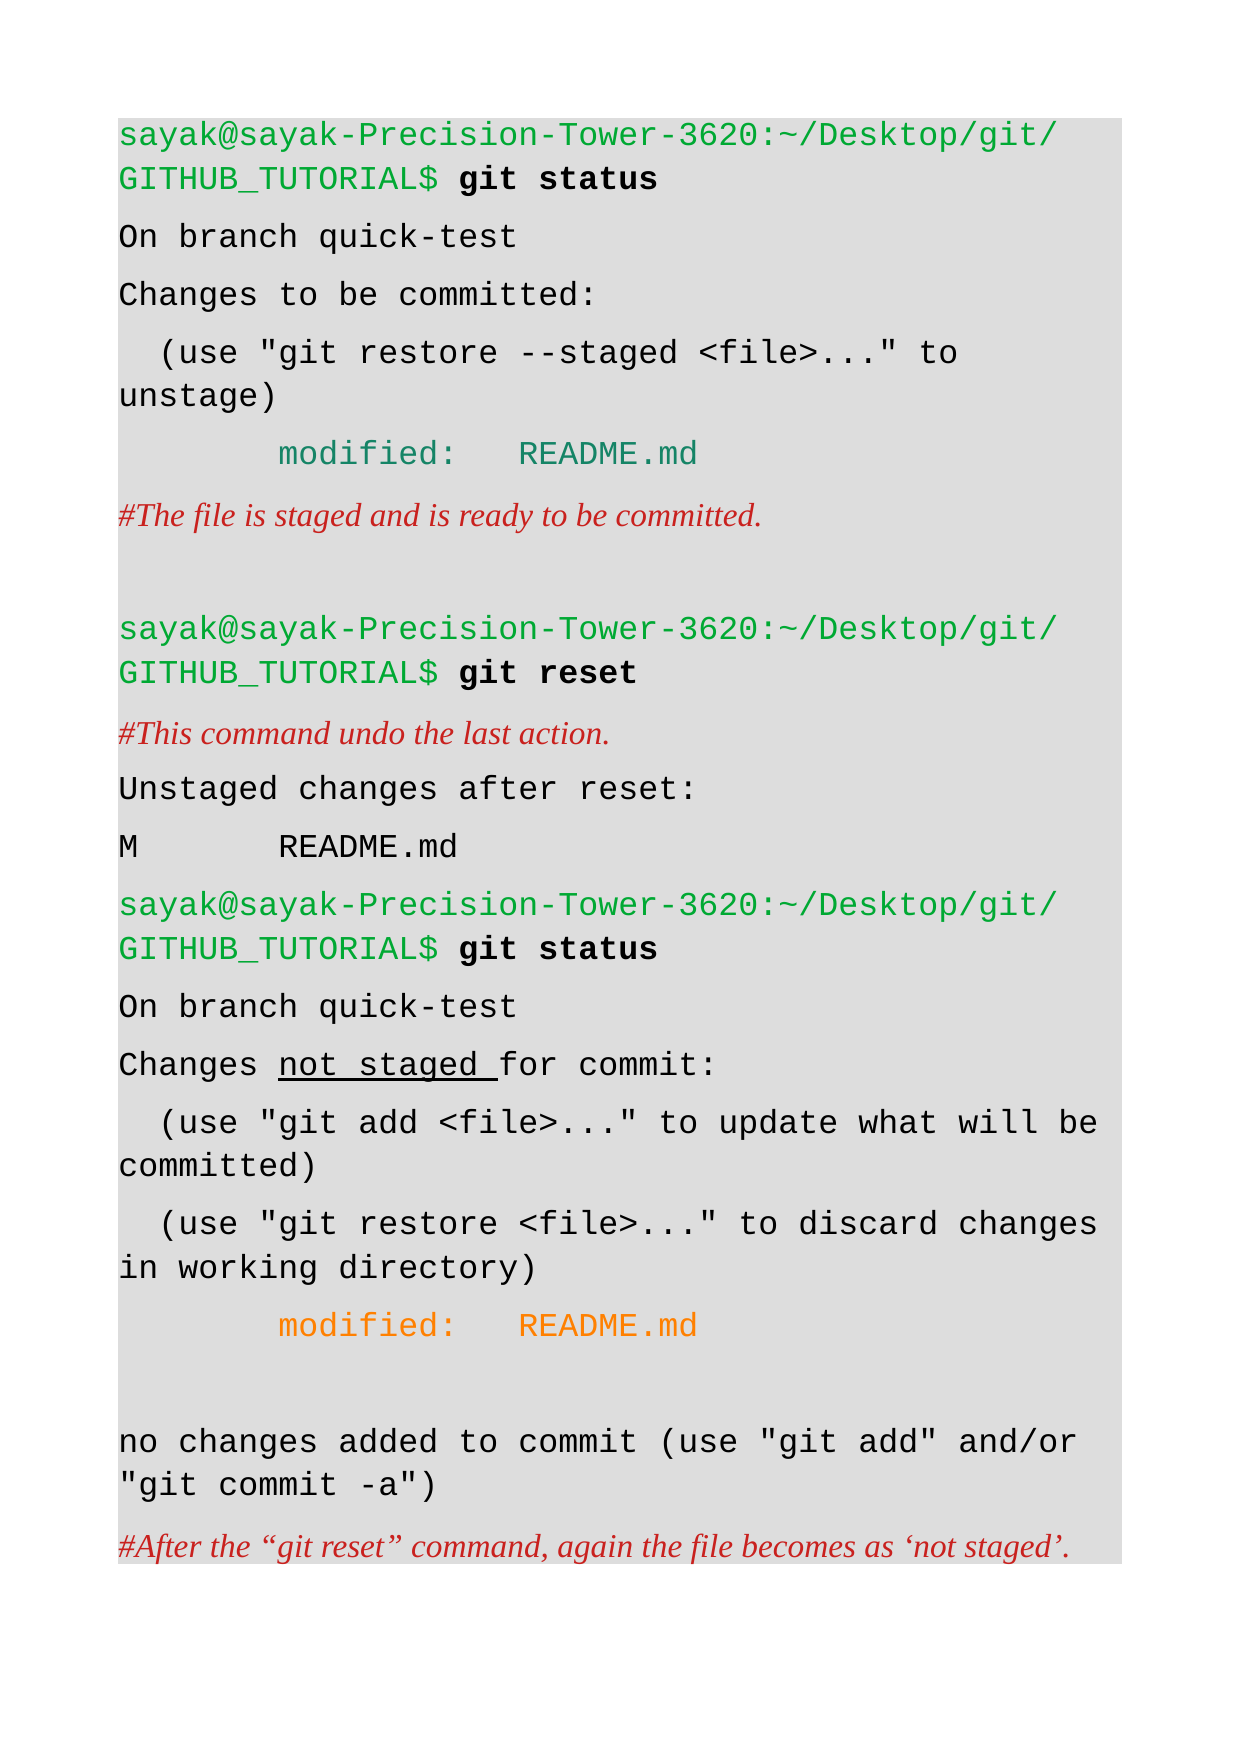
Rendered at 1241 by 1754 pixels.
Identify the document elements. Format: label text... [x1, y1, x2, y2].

text Changes not staged for commit: [118, 1047, 1122, 1085]
text #The file is staged and is ready to be committed. [118, 495, 1122, 533]
text (use "git restore <file>..." to discard changes in working directory) [118, 1207, 1122, 1288]
text modified: README.md [118, 1308, 1122, 1346]
text On branch quick-test [118, 989, 1122, 1027]
text #This command undo the last action. [118, 713, 1122, 752]
text modified: README.md [118, 437, 1122, 475]
text no changes added to commit (use "git add" and/or "git commit -a") [118, 1424, 1122, 1506]
text (use "git add <file>..." to update what will be committed) [118, 1106, 1122, 1187]
text Changes to be committed: [118, 278, 1122, 315]
text On branch quick-test [118, 219, 1122, 257]
text sayak@sayak-Precision-Tower-3620:~/Desktop/git/GITHUB_TUTORIAL$ git reset [118, 612, 1122, 693]
text sayak@sayak-Precision-Tower-3620:~/Desktop/git/GITHUB_TUTORIAL$ git status [118, 888, 1122, 969]
text sayak@sayak-Precision-Tower-3620:~/Desktop/git/GITHUB_TUTORIAL$ git status [118, 118, 1122, 199]
text #After the “git reset” command, again the file becomes as ‘not staged’. [118, 1526, 1122, 1564]
text M README.md [118, 830, 1122, 868]
text Unstaged changes after reset: [118, 772, 1122, 810]
text (use "git restore --staged <file>..." to unstage) [118, 336, 1122, 417]
